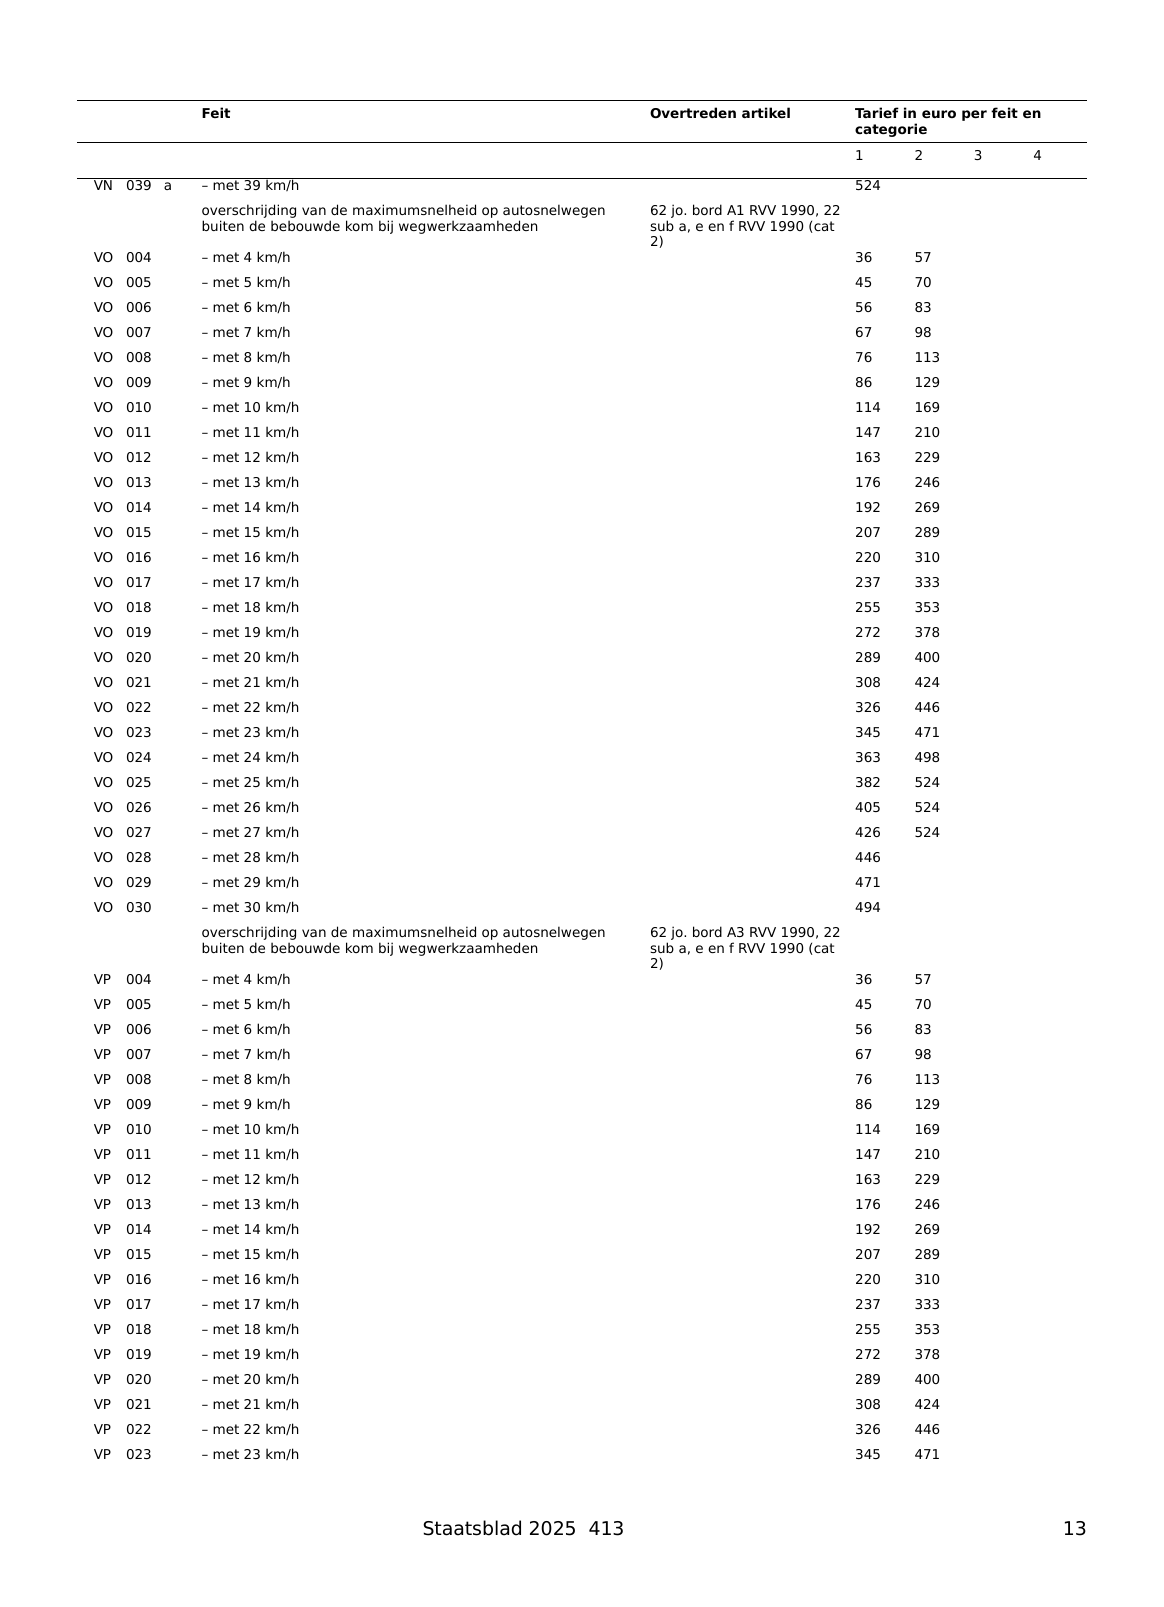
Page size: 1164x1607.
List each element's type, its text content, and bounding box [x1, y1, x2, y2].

table_cell [908, 179, 968, 203]
table_cell 015 [120, 1247, 158, 1272]
table_cell 169 [908, 400, 968, 425]
table_cell [77, 972, 82, 997]
table_cell [968, 800, 1027, 825]
table_cell [644, 1147, 849, 1172]
table_cell [1027, 1447, 1087, 1472]
table_cell [158, 997, 190, 1022]
table_cell [644, 1297, 849, 1322]
table_cell [644, 875, 849, 900]
table_cell [82, 575, 87, 600]
table_cell 229 [908, 1172, 968, 1197]
table_cell 025 [120, 775, 158, 800]
table_cell VO [88, 600, 120, 625]
table_cell [968, 875, 1027, 900]
table_cell [1027, 925, 1087, 972]
table_cell [968, 203, 1027, 250]
table_cell VP [88, 1447, 120, 1472]
table_cell [82, 1347, 87, 1372]
table_cell [190, 179, 196, 203]
table_cell [82, 875, 87, 900]
table_cell [158, 750, 190, 775]
table_cell [82, 450, 87, 475]
table_cell 289 [849, 1372, 908, 1397]
table_cell – met 9 km/h [196, 1097, 644, 1122]
table_cell [158, 1247, 190, 1272]
table_cell 2 [908, 143, 968, 178]
table_cell 310 [908, 1272, 968, 1297]
table_cell 400 [908, 650, 968, 675]
table_cell 028 [120, 850, 158, 875]
table_cell [908, 925, 968, 972]
table_cell [190, 825, 196, 850]
table_cell [82, 997, 87, 1022]
table_cell [82, 1372, 87, 1397]
table_cell [190, 1222, 196, 1247]
table_header [158, 101, 190, 142]
table_cell – met 29 km/h [196, 875, 644, 900]
table_cell [190, 1022, 196, 1047]
table_cell [82, 275, 87, 300]
table_cell [849, 925, 908, 972]
table_cell [82, 850, 87, 875]
table_cell 83 [908, 300, 968, 325]
table_cell [968, 650, 1027, 675]
table_cell [190, 1172, 196, 1197]
table_cell 83 [908, 1022, 968, 1047]
table_cell [968, 675, 1027, 700]
table_cell 446 [908, 700, 968, 725]
table_cell VP [88, 1197, 120, 1222]
table_cell [190, 575, 196, 600]
table_cell [968, 1447, 1027, 1472]
table_cell [190, 250, 196, 275]
table_cell – met 19 km/h [196, 625, 644, 650]
table_cell VO [88, 550, 120, 575]
table_cell 1 [849, 143, 908, 178]
table_cell – met 14 km/h [196, 500, 644, 525]
table_cell 246 [908, 475, 968, 500]
table_cell [88, 143, 120, 178]
table_cell 207 [849, 525, 908, 550]
table_cell [1027, 1347, 1087, 1372]
table_cell 210 [908, 1147, 968, 1172]
table_cell [77, 1297, 82, 1322]
table_cell – met 15 km/h [196, 1247, 644, 1272]
table_cell [120, 203, 158, 250]
table_cell [968, 972, 1027, 997]
table_cell 269 [908, 1222, 968, 1247]
table_cell [968, 1097, 1027, 1122]
table_cell – met 6 km/h [196, 300, 644, 325]
table_cell 524 [849, 179, 908, 203]
table_cell [77, 1397, 82, 1422]
table_cell 019 [120, 625, 158, 650]
table_cell [77, 450, 82, 475]
table_cell [158, 1322, 190, 1347]
table_cell – met 10 km/h [196, 1122, 644, 1147]
table_cell [158, 250, 190, 275]
table_cell – met 13 km/h [196, 1197, 644, 1222]
table_cell [190, 550, 196, 575]
table_cell 229 [908, 450, 968, 475]
table_cell [77, 300, 82, 325]
table_cell [82, 1172, 87, 1197]
table_cell [190, 475, 196, 500]
table_cell – met 8 km/h [196, 1072, 644, 1097]
table_cell VP [88, 1047, 120, 1072]
table_cell [82, 1222, 87, 1247]
table_cell [82, 143, 87, 178]
table_cell 405 [849, 800, 908, 825]
table_cell 016 [120, 550, 158, 575]
table_cell – met 13 km/h [196, 475, 644, 500]
table_cell [644, 179, 849, 203]
table_cell 269 [908, 500, 968, 525]
table_cell [77, 350, 82, 375]
table_cell 008 [120, 1072, 158, 1097]
table_cell [1027, 700, 1087, 725]
table_cell 023 [120, 725, 158, 750]
table_cell [190, 1422, 196, 1447]
table_cell [77, 725, 82, 750]
table_cell [158, 900, 190, 925]
table_cell [644, 775, 849, 800]
table_cell [82, 1272, 87, 1297]
table_cell overschrijding van de maximumsnelheid op autosnelwegen buiten de bebouwde kom bij wegwerkzaamheden [196, 925, 644, 972]
table_cell [158, 450, 190, 475]
table_cell [158, 1397, 190, 1422]
table_cell [644, 625, 849, 650]
table_cell VO [88, 800, 120, 825]
table_cell VO [88, 275, 120, 300]
table_cell [968, 900, 1027, 925]
table_cell [644, 972, 849, 997]
table_cell [1027, 1222, 1087, 1247]
table_cell 45 [849, 275, 908, 300]
table_cell – met 18 km/h [196, 1322, 644, 1347]
table_cell [82, 700, 87, 725]
table_cell [644, 600, 849, 625]
table_cell [968, 725, 1027, 750]
table_cell [1027, 1097, 1087, 1122]
table_cell 019 [120, 1347, 158, 1372]
table_header [190, 101, 196, 142]
table_cell [158, 350, 190, 375]
table_cell [77, 1022, 82, 1047]
table_cell [968, 600, 1027, 625]
table_cell [158, 525, 190, 550]
table_cell 289 [908, 525, 968, 550]
table_cell 004 [120, 250, 158, 275]
table_cell 237 [849, 1297, 908, 1322]
table_cell [82, 400, 87, 425]
table_cell – met 5 km/h [196, 997, 644, 1022]
table_cell 62 jo. bord A3 RVV 1990, 22 sub a, e en f RVV 1990 (cat 2) [644, 925, 849, 972]
table_cell [644, 900, 849, 925]
table_cell [120, 925, 158, 972]
table_cell [77, 375, 82, 400]
table_cell [968, 550, 1027, 575]
table_cell [82, 1022, 87, 1047]
table_cell VP [88, 1072, 120, 1097]
table_cell [908, 850, 968, 875]
table_cell [77, 1072, 82, 1097]
table_cell 524 [908, 800, 968, 825]
table_cell [1027, 450, 1087, 475]
table_cell [158, 325, 190, 350]
table_cell [1027, 750, 1087, 775]
table_cell – met 16 km/h [196, 1272, 644, 1297]
table_cell [77, 1172, 82, 1197]
table_cell [190, 300, 196, 325]
table_cell VO [88, 825, 120, 850]
table_cell 471 [908, 725, 968, 750]
table_cell 018 [120, 1322, 158, 1347]
table_cell – met 7 km/h [196, 1047, 644, 1072]
table_cell [190, 143, 196, 178]
table_cell [158, 143, 190, 178]
table_cell [849, 203, 908, 250]
table_cell 147 [849, 1147, 908, 1172]
table_cell 006 [120, 300, 158, 325]
table_cell – met 15 km/h [196, 525, 644, 550]
table_cell [190, 1297, 196, 1322]
table_cell [77, 1147, 82, 1172]
table_cell [1027, 525, 1087, 550]
table_cell [77, 900, 82, 925]
table_cell [1027, 800, 1087, 825]
table_cell [158, 725, 190, 750]
table_cell [77, 1447, 82, 1472]
table_cell [158, 1272, 190, 1297]
table_cell [644, 275, 849, 300]
table_cell 494 [849, 900, 908, 925]
table_cell [158, 1047, 190, 1072]
table_cell [968, 1322, 1027, 1347]
table_cell [82, 500, 87, 525]
table_cell [190, 925, 196, 972]
table_cell 70 [908, 997, 968, 1022]
table_cell [190, 500, 196, 525]
table_cell [644, 1197, 849, 1222]
table_cell 220 [849, 550, 908, 575]
table_cell [968, 1397, 1027, 1422]
table_cell 014 [120, 500, 158, 525]
table_cell 446 [908, 1422, 968, 1447]
table_cell [77, 1272, 82, 1297]
table_cell – met 6 km/h [196, 1022, 644, 1047]
table_cell 255 [849, 1322, 908, 1347]
table_cell 026 [120, 800, 158, 825]
table_cell [644, 475, 849, 500]
table_cell [158, 850, 190, 875]
table_cell [644, 1047, 849, 1072]
table_cell [82, 825, 87, 850]
table_cell 524 [908, 775, 968, 800]
table_cell VP [88, 1322, 120, 1347]
table_cell [190, 275, 196, 300]
table_cell [1027, 1322, 1087, 1347]
table_cell [190, 900, 196, 925]
table_cell [77, 850, 82, 875]
table_cell 006 [120, 1022, 158, 1047]
table_cell VO [88, 700, 120, 725]
table_cell [158, 1372, 190, 1397]
table_cell [82, 900, 87, 925]
table_cell [644, 650, 849, 675]
table_cell 76 [849, 350, 908, 375]
table_cell 113 [908, 1072, 968, 1097]
table_cell [158, 203, 190, 250]
table_cell [82, 775, 87, 800]
table_cell [82, 650, 87, 675]
table_cell [1027, 500, 1087, 525]
table_cell 005 [120, 997, 158, 1022]
table_cell 70 [908, 275, 968, 300]
table_cell 007 [120, 1047, 158, 1072]
table_cell 129 [908, 1097, 968, 1122]
table_cell [82, 203, 87, 250]
table_cell 030 [120, 900, 158, 925]
table_cell VO [88, 575, 120, 600]
table_cell [77, 1247, 82, 1272]
table_cell – met 7 km/h [196, 325, 644, 350]
table_cell [968, 475, 1027, 500]
table_cell [190, 1072, 196, 1097]
table_cell [82, 475, 87, 500]
table_cell – met 8 km/h [196, 350, 644, 375]
table_cell 98 [908, 325, 968, 350]
table_cell [77, 250, 82, 275]
table_cell [158, 625, 190, 650]
table_cell 57 [908, 972, 968, 997]
table_cell overschrijding van de maximumsnelheid op autosnelwegen buiten de bebouwde kom bij wegwerkzaamheden [196, 203, 644, 250]
table_cell [77, 400, 82, 425]
table_cell [1027, 1172, 1087, 1197]
table_cell [190, 700, 196, 725]
table_cell – met 27 km/h [196, 825, 644, 850]
table_cell [77, 1372, 82, 1397]
table_cell [644, 250, 849, 275]
table_cell [1027, 1197, 1087, 1222]
table_cell [644, 850, 849, 875]
table_cell 013 [120, 1197, 158, 1222]
table_cell – met 24 km/h [196, 750, 644, 775]
table_cell [1027, 850, 1087, 875]
table_cell 207 [849, 1247, 908, 1272]
table_cell 289 [849, 650, 908, 675]
table_cell [190, 1372, 196, 1397]
table_cell – met 20 km/h [196, 650, 644, 675]
table_cell [644, 675, 849, 700]
table_cell [1027, 900, 1087, 925]
table_cell 86 [849, 375, 908, 400]
table_cell [190, 350, 196, 375]
table_cell [1027, 550, 1087, 575]
table_cell [1027, 625, 1087, 650]
table_cell [644, 500, 849, 525]
table_cell [158, 1422, 190, 1447]
table_cell [158, 375, 190, 400]
table_cell [644, 750, 849, 775]
table_cell [968, 700, 1027, 725]
table_cell 009 [120, 375, 158, 400]
table_header [120, 101, 158, 142]
table_cell [77, 1197, 82, 1222]
table_cell [968, 1422, 1027, 1447]
table_cell [1027, 575, 1087, 600]
table_cell [158, 600, 190, 625]
table_cell [82, 1072, 87, 1097]
table_cell [158, 875, 190, 900]
table_cell [1027, 203, 1087, 250]
table_cell 015 [120, 525, 158, 550]
table_cell [158, 675, 190, 700]
table_cell [644, 350, 849, 375]
table_cell 024 [120, 750, 158, 775]
table_cell [968, 375, 1027, 400]
table_cell [190, 1322, 196, 1347]
table_cell [190, 775, 196, 800]
table_cell [968, 825, 1027, 850]
table_cell [968, 575, 1027, 600]
table_cell – met 17 km/h [196, 1297, 644, 1322]
table_cell [644, 725, 849, 750]
table_cell 56 [849, 1022, 908, 1047]
table_cell [968, 1072, 1027, 1097]
table_cell [77, 1422, 82, 1447]
table_cell [190, 625, 196, 650]
table_cell [644, 300, 849, 325]
table_cell 007 [120, 325, 158, 350]
table_cell 017 [120, 575, 158, 600]
table_cell 010 [120, 400, 158, 425]
table_cell [1027, 1072, 1087, 1097]
table_cell [77, 1347, 82, 1372]
table_header Feit [196, 101, 644, 142]
table_cell – met 17 km/h [196, 575, 644, 600]
table_cell [644, 1072, 849, 1097]
table_cell [158, 925, 190, 972]
table_cell a [158, 179, 190, 203]
table_cell 67 [849, 325, 908, 350]
table_cell [644, 550, 849, 575]
table_cell [77, 275, 82, 300]
table_cell [968, 1122, 1027, 1147]
table_cell [77, 750, 82, 775]
table_cell [82, 1422, 87, 1447]
table_cell [190, 325, 196, 350]
table_cell – met 22 km/h [196, 700, 644, 725]
table_cell [968, 1347, 1027, 1372]
table_cell [190, 425, 196, 450]
table_cell [644, 425, 849, 450]
table_cell [1027, 300, 1087, 325]
table_cell [190, 1272, 196, 1297]
table_cell [158, 1197, 190, 1222]
table_cell [968, 450, 1027, 475]
table_cell [968, 1272, 1027, 1297]
table_cell [158, 972, 190, 997]
table_cell [77, 675, 82, 700]
table_cell [644, 1122, 849, 1147]
table_cell [158, 500, 190, 525]
table_cell [968, 1247, 1027, 1272]
table_cell [1027, 325, 1087, 350]
table_cell [82, 600, 87, 625]
table_cell [77, 1322, 82, 1347]
table_cell [120, 143, 158, 178]
table_cell [82, 625, 87, 650]
table_cell 424 [908, 675, 968, 700]
table_cell 4 [1027, 143, 1087, 178]
table_cell [190, 850, 196, 875]
table_cell [77, 800, 82, 825]
table_cell 029 [120, 875, 158, 900]
table_cell 62 jo. bord A1 RVV 1990, 22 sub a, e en f RVV 1990 (cat 2) [644, 203, 849, 250]
table_cell 023 [120, 1447, 158, 1472]
table_cell 114 [849, 400, 908, 425]
table_cell [82, 1247, 87, 1272]
table_cell [968, 1147, 1027, 1172]
table_header Tarief in euro per feit en categorie [849, 101, 1087, 142]
table_cell 012 [120, 450, 158, 475]
table_cell 471 [908, 1447, 968, 1472]
table_header [77, 101, 82, 142]
table_cell [158, 1172, 190, 1197]
table_cell – met 30 km/h [196, 900, 644, 925]
table_cell [158, 650, 190, 675]
table_cell 378 [908, 625, 968, 650]
table_cell 345 [849, 725, 908, 750]
table_cell [82, 350, 87, 375]
table_cell [968, 300, 1027, 325]
table_cell 010 [120, 1122, 158, 1147]
table_cell [82, 525, 87, 550]
table_cell [82, 800, 87, 825]
table_cell 426 [849, 825, 908, 850]
table_cell [1027, 600, 1087, 625]
table_cell [82, 1047, 87, 1072]
table_cell – met 23 km/h [196, 1447, 644, 1472]
table_cell [1027, 675, 1087, 700]
table_cell [190, 1047, 196, 1072]
table_cell [77, 1097, 82, 1122]
table_cell 289 [908, 1247, 968, 1272]
table_cell [644, 1097, 849, 1122]
table_cell [968, 275, 1027, 300]
table_cell VP [88, 1122, 120, 1147]
table_cell 008 [120, 350, 158, 375]
table_cell [644, 143, 849, 178]
table_cell [158, 300, 190, 325]
table_cell 86 [849, 1097, 908, 1122]
table_cell 011 [120, 425, 158, 450]
table_cell 017 [120, 1297, 158, 1322]
table_cell [158, 1222, 190, 1247]
table_cell [1027, 179, 1087, 203]
table_cell 210 [908, 425, 968, 450]
table_cell VO [88, 725, 120, 750]
table_cell VP [88, 1172, 120, 1197]
table_cell 3 [968, 143, 1027, 178]
table_cell [77, 475, 82, 500]
table_cell [190, 800, 196, 825]
table_cell 147 [849, 425, 908, 450]
table_cell [190, 1097, 196, 1122]
table_cell 98 [908, 1047, 968, 1072]
table_cell [968, 1047, 1027, 1072]
table_cell [158, 425, 190, 450]
table_cell 012 [120, 1172, 158, 1197]
table_cell – met 22 km/h [196, 1422, 644, 1447]
table_cell 471 [849, 875, 908, 900]
table_cell 308 [849, 675, 908, 700]
table_cell VP [88, 1097, 120, 1122]
table_cell [644, 1397, 849, 1422]
table_cell VP [88, 1422, 120, 1447]
table_cell VP [88, 997, 120, 1022]
table_cell 56 [849, 300, 908, 325]
table_cell [158, 575, 190, 600]
table_cell [968, 350, 1027, 375]
table_cell VN [88, 179, 120, 203]
table_cell – met 20 km/h [196, 1372, 644, 1397]
table_cell [77, 425, 82, 450]
table_cell [644, 1422, 849, 1447]
table_cell [190, 525, 196, 550]
table_cell [158, 1022, 190, 1047]
table_cell VO [88, 900, 120, 925]
table_cell [77, 700, 82, 725]
table_header [88, 101, 120, 142]
table_cell [644, 575, 849, 600]
table_cell [644, 1322, 849, 1347]
table_cell 333 [908, 1297, 968, 1322]
table_cell [190, 725, 196, 750]
table_cell 255 [849, 600, 908, 625]
table_cell 114 [849, 1122, 908, 1147]
table_cell VP [88, 1022, 120, 1047]
table_cell 76 [849, 1072, 908, 1097]
table_cell [1027, 1047, 1087, 1072]
table_cell VP [88, 1222, 120, 1247]
table_cell 011 [120, 1147, 158, 1172]
table_cell 004 [120, 972, 158, 997]
table_cell VO [88, 775, 120, 800]
table_cell [77, 1122, 82, 1147]
table_cell [1027, 1297, 1087, 1322]
table_cell 326 [849, 1422, 908, 1447]
table_cell VO [88, 425, 120, 450]
table_cell [77, 203, 82, 250]
table_cell 005 [120, 275, 158, 300]
table_cell – met 18 km/h [196, 600, 644, 625]
table_cell VP [88, 1397, 120, 1422]
table_cell 363 [849, 750, 908, 775]
table_cell [82, 1097, 87, 1122]
table_cell [190, 203, 196, 250]
table_cell VO [88, 650, 120, 675]
table_cell – met 21 km/h [196, 675, 644, 700]
table_cell [644, 375, 849, 400]
table_cell [158, 1097, 190, 1122]
table_cell [77, 875, 82, 900]
table_cell [968, 250, 1027, 275]
table_cell – met 25 km/h [196, 775, 644, 800]
table_cell [968, 400, 1027, 425]
table_cell [644, 997, 849, 1022]
table_cell [82, 1397, 87, 1422]
table_cell VO [88, 250, 120, 275]
table_cell [968, 1297, 1027, 1322]
table_cell [158, 1447, 190, 1472]
table_cell [644, 825, 849, 850]
table_cell 246 [908, 1197, 968, 1222]
table_cell [968, 997, 1027, 1022]
table_cell [190, 1122, 196, 1147]
table_cell [190, 600, 196, 625]
table_cell [968, 525, 1027, 550]
table_cell [190, 1447, 196, 1472]
table_cell [190, 375, 196, 400]
table_cell 237 [849, 575, 908, 600]
table_cell – met 23 km/h [196, 725, 644, 750]
table_header Overtreden artikel [644, 101, 849, 142]
table_cell [1027, 1022, 1087, 1047]
table_cell 36 [849, 972, 908, 997]
table_cell [82, 675, 87, 700]
table_cell 67 [849, 1047, 908, 1072]
table_cell 009 [120, 1097, 158, 1122]
table_cell [644, 325, 849, 350]
table_cell VO [88, 300, 120, 325]
table_cell [77, 525, 82, 550]
table_cell [968, 325, 1027, 350]
table_cell [1027, 725, 1087, 750]
table_cell [190, 675, 196, 700]
table_cell [968, 1172, 1027, 1197]
table_cell [644, 1347, 849, 1372]
table_cell [77, 500, 82, 525]
table_header [82, 101, 87, 142]
table_cell VP [88, 1347, 120, 1372]
table_cell [77, 600, 82, 625]
table_cell – met 14 km/h [196, 1222, 644, 1247]
table_cell – met 28 km/h [196, 850, 644, 875]
table_cell [82, 1322, 87, 1347]
table_cell [1027, 350, 1087, 375]
table_cell VO [88, 350, 120, 375]
table_cell [82, 1147, 87, 1172]
table_cell [644, 1447, 849, 1472]
table_cell VO [88, 450, 120, 475]
table_cell 378 [908, 1347, 968, 1372]
table_cell [77, 625, 82, 650]
table_cell [1027, 875, 1087, 900]
table_cell [1027, 1122, 1087, 1147]
table_cell [968, 850, 1027, 875]
table_cell [158, 400, 190, 425]
table_cell 272 [849, 625, 908, 650]
table_cell VO [88, 875, 120, 900]
table_cell [77, 550, 82, 575]
table_cell [908, 875, 968, 900]
table_cell [1027, 1247, 1087, 1272]
table_cell 021 [120, 1397, 158, 1422]
table_cell [77, 179, 82, 203]
table_cell [190, 1247, 196, 1272]
table_cell 020 [120, 1372, 158, 1397]
table_cell 353 [908, 1322, 968, 1347]
table_cell [158, 775, 190, 800]
table_cell 176 [849, 475, 908, 500]
table_cell [644, 1272, 849, 1297]
table_cell [77, 650, 82, 675]
table_cell [77, 575, 82, 600]
table_cell [644, 400, 849, 425]
table_cell 113 [908, 350, 968, 375]
table_cell VO [88, 625, 120, 650]
table_cell [190, 1397, 196, 1422]
table_cell [82, 725, 87, 750]
table_cell [1027, 825, 1087, 850]
table_cell [158, 1347, 190, 1372]
table_cell [1027, 1147, 1087, 1172]
table_cell [158, 275, 190, 300]
table_cell [190, 750, 196, 775]
table_cell [82, 1122, 87, 1147]
table_cell [82, 375, 87, 400]
table_cell [968, 179, 1027, 203]
table_cell – met 4 km/h [196, 972, 644, 997]
table_cell [158, 475, 190, 500]
table_cell [1027, 475, 1087, 500]
table_cell [77, 1222, 82, 1247]
table_cell [82, 179, 87, 203]
table_cell [644, 1372, 849, 1397]
table_cell 345 [849, 1447, 908, 1472]
table_cell 498 [908, 750, 968, 775]
table_cell VO [88, 375, 120, 400]
table_cell [77, 997, 82, 1022]
table_cell VO [88, 850, 120, 875]
table_cell – met 19 km/h [196, 1347, 644, 1372]
table_cell VO [88, 525, 120, 550]
table_cell 424 [908, 1397, 968, 1422]
table_cell 400 [908, 1372, 968, 1397]
table_cell – met 9 km/h [196, 375, 644, 400]
table_cell 022 [120, 700, 158, 725]
table_cell [968, 1022, 1027, 1047]
table_cell [82, 1447, 87, 1472]
table_cell 36 [849, 250, 908, 275]
table_cell VO [88, 325, 120, 350]
table_cell – met 12 km/h [196, 450, 644, 475]
table_cell [968, 925, 1027, 972]
table_cell [644, 1172, 849, 1197]
table_cell VP [88, 1147, 120, 1172]
table_cell 018 [120, 600, 158, 625]
table_cell 272 [849, 1347, 908, 1372]
table_cell [968, 425, 1027, 450]
table_cell [644, 525, 849, 550]
table_cell [82, 1197, 87, 1222]
table_cell – met 39 km/h [196, 179, 644, 203]
table_cell [196, 143, 644, 178]
table_cell [1027, 1397, 1087, 1422]
table_cell [190, 1147, 196, 1172]
table_cell 169 [908, 1122, 968, 1147]
table_cell [644, 1247, 849, 1272]
table_cell [77, 825, 82, 850]
table_cell [908, 203, 968, 250]
table_cell [158, 700, 190, 725]
table_cell [82, 425, 87, 450]
table_cell [158, 1072, 190, 1097]
table_cell 310 [908, 550, 968, 575]
table_cell [190, 400, 196, 425]
table_cell 446 [849, 850, 908, 875]
table_cell [190, 450, 196, 475]
table_cell 192 [849, 1222, 908, 1247]
table_cell [190, 1197, 196, 1222]
table_cell [88, 925, 120, 972]
table_cell 57 [908, 250, 968, 275]
table_cell 022 [120, 1422, 158, 1447]
table_cell – met 12 km/h [196, 1172, 644, 1197]
table_cell 353 [908, 600, 968, 625]
table_cell 192 [849, 500, 908, 525]
table_cell [968, 775, 1027, 800]
table_cell 220 [849, 1272, 908, 1297]
table_cell [82, 925, 87, 972]
table_cell 013 [120, 475, 158, 500]
table_cell [158, 550, 190, 575]
table_cell VP [88, 1297, 120, 1322]
table_cell VO [88, 475, 120, 500]
table_cell [158, 1297, 190, 1322]
table_cell [968, 1372, 1027, 1397]
table_cell – met 4 km/h [196, 250, 644, 275]
table_cell [82, 550, 87, 575]
table_cell 027 [120, 825, 158, 850]
table_cell VO [88, 400, 120, 425]
table_cell – met 5 km/h [196, 275, 644, 300]
table_cell [82, 1297, 87, 1322]
table_cell [1027, 997, 1087, 1022]
table_cell [1027, 425, 1087, 450]
table_cell 176 [849, 1197, 908, 1222]
table_cell [88, 203, 120, 250]
table_cell [1027, 400, 1087, 425]
table_cell 524 [908, 825, 968, 850]
table_cell [82, 250, 87, 275]
table_cell [1027, 375, 1087, 400]
table_cell 014 [120, 1222, 158, 1247]
table_cell [968, 500, 1027, 525]
table_cell 45 [849, 997, 908, 1022]
table_cell VO [88, 750, 120, 775]
table_cell 016 [120, 1272, 158, 1297]
table_cell [158, 1147, 190, 1172]
table_cell – met 11 km/h [196, 1147, 644, 1172]
table_cell 163 [849, 1172, 908, 1197]
table_cell [190, 875, 196, 900]
table_cell [77, 143, 82, 178]
table_cell [190, 972, 196, 997]
table_cell [158, 1122, 190, 1147]
table_cell [82, 750, 87, 775]
table_cell [1027, 1422, 1087, 1447]
table_cell [1027, 250, 1087, 275]
table_cell – met 16 km/h [196, 550, 644, 575]
table_cell [77, 1047, 82, 1072]
table_cell [1027, 972, 1087, 997]
table_cell [77, 925, 82, 972]
table_cell – met 10 km/h [196, 400, 644, 425]
table_cell VO [88, 500, 120, 525]
table_cell [644, 700, 849, 725]
table_cell 163 [849, 450, 908, 475]
table_cell 382 [849, 775, 908, 800]
table_cell VP [88, 1372, 120, 1397]
table_cell [1027, 1372, 1087, 1397]
table_cell [968, 750, 1027, 775]
table_cell [1027, 275, 1087, 300]
table_cell VP [88, 1247, 120, 1272]
table_cell [968, 625, 1027, 650]
table_cell [82, 325, 87, 350]
table_cell [190, 997, 196, 1022]
table_cell [190, 1347, 196, 1372]
table_cell 326 [849, 700, 908, 725]
table_cell [1027, 1272, 1087, 1297]
table_cell [158, 825, 190, 850]
table_cell [1027, 775, 1087, 800]
table_cell [82, 972, 87, 997]
table_cell 020 [120, 650, 158, 675]
table_cell VP [88, 972, 120, 997]
table_cell [77, 775, 82, 800]
table_cell VP [88, 1272, 120, 1297]
table_cell [82, 300, 87, 325]
table_cell [158, 800, 190, 825]
table_cell VO [88, 675, 120, 700]
table_cell 333 [908, 575, 968, 600]
table_cell [644, 450, 849, 475]
table_cell [644, 1222, 849, 1247]
table_cell 129 [908, 375, 968, 400]
table_cell [644, 800, 849, 825]
table_cell [1027, 650, 1087, 675]
table_cell 308 [849, 1397, 908, 1422]
table_cell [77, 325, 82, 350]
table_cell [908, 900, 968, 925]
table_cell [644, 1022, 849, 1047]
table_cell – met 26 km/h [196, 800, 644, 825]
table_cell [190, 650, 196, 675]
table_cell [968, 1222, 1027, 1247]
table_cell [968, 1197, 1027, 1222]
table_cell – met 11 km/h [196, 425, 644, 450]
table_cell – met 21 km/h [196, 1397, 644, 1422]
table_cell 039 [120, 179, 158, 203]
table_cell 021 [120, 675, 158, 700]
